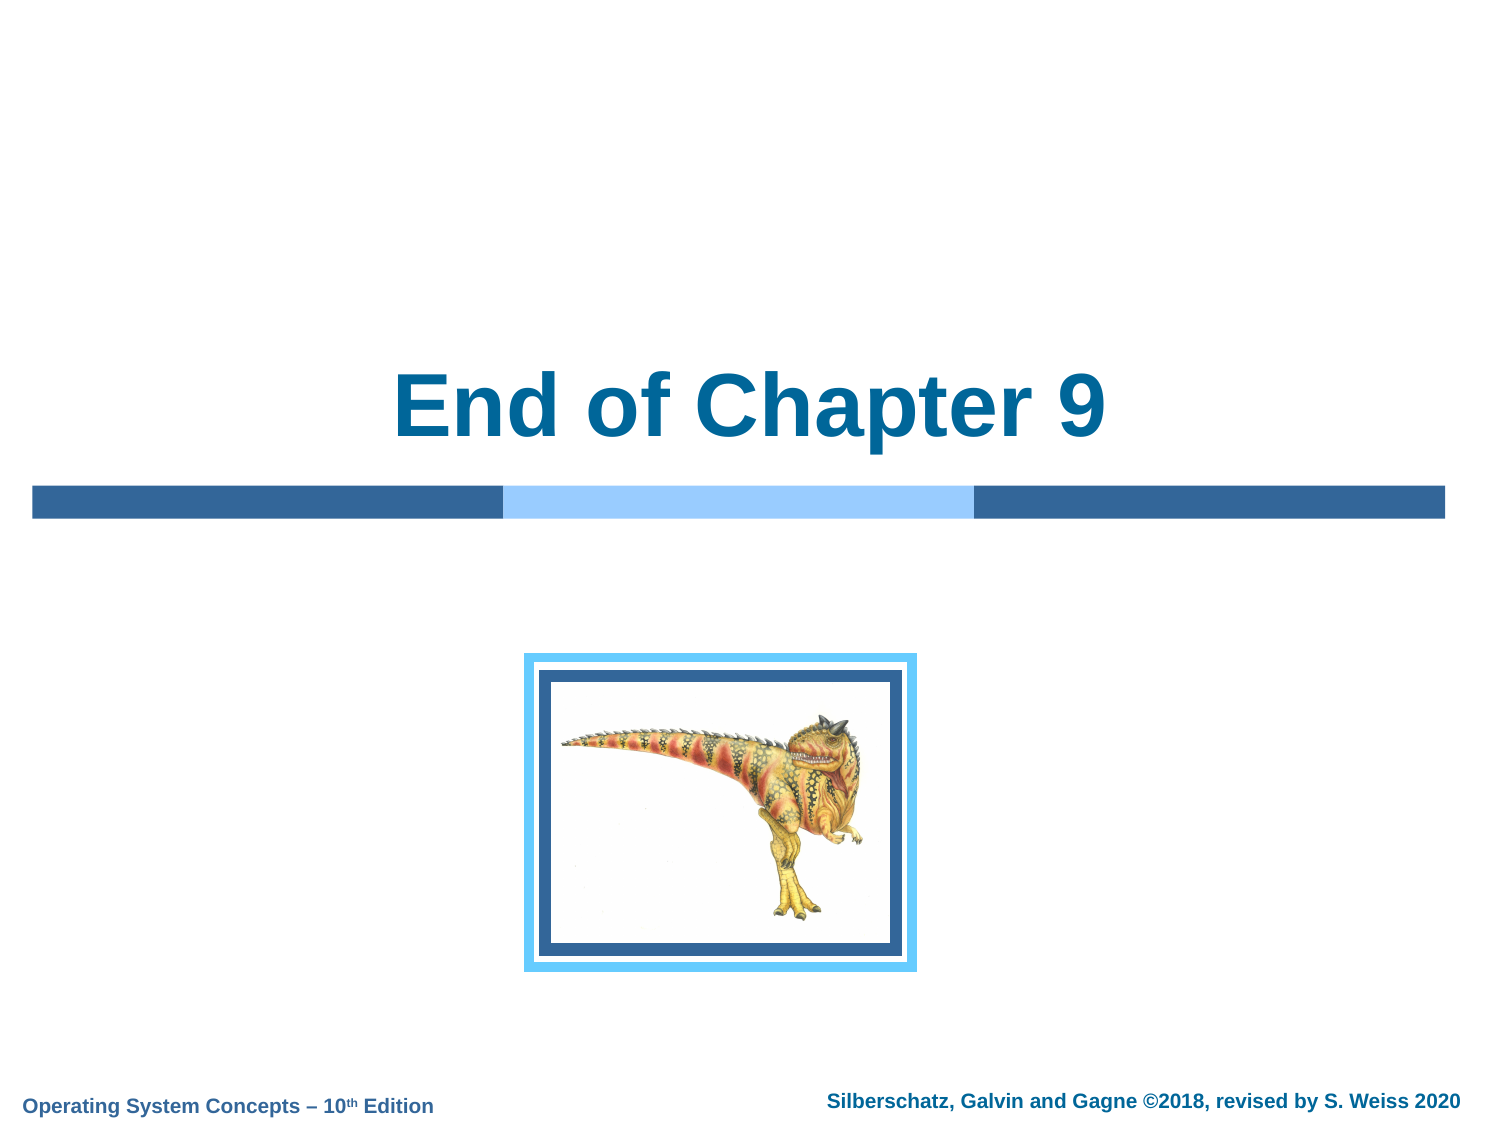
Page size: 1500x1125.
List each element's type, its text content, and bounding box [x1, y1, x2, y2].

picture [551, 682, 890, 943]
title End of Chapter 9 [112, 112, 1388, 462]
